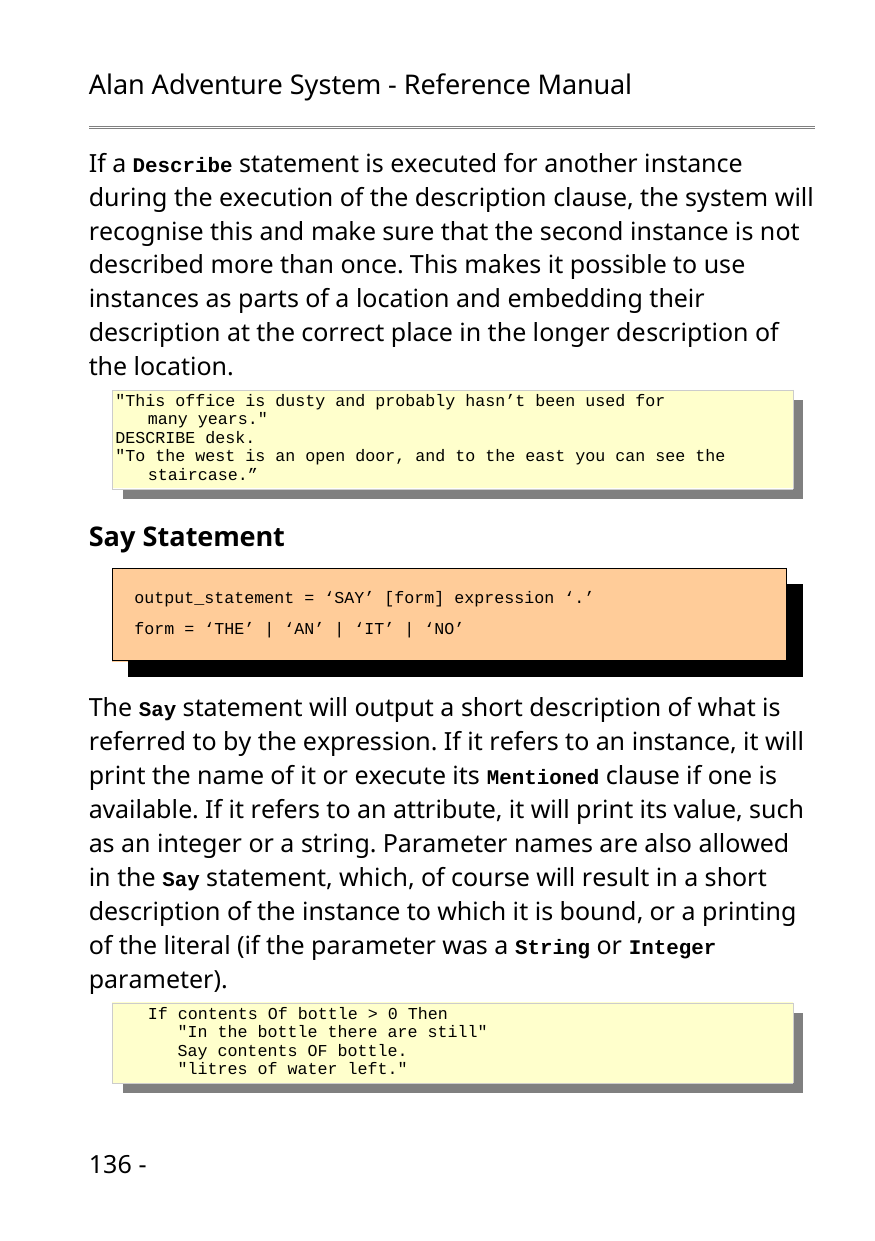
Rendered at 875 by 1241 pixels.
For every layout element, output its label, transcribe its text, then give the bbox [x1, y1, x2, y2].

text form = ‘THE’ | ‘AN’ | ‘IT’ | ‘NO’ [113, 599, 786, 660]
text If a Describe statement is executed for another instance during the execution of the description clause, the system will recognise this and make sure that the second instance is not de­scribed more than once. This makes it possible to use instances as parts of a lo­cation and embedding their description at the correct place in the longer de­scription of the location. [88, 146, 815, 383]
text The Say statement will output a short description of what is referred to by the expression. If it refers to an instance, it will print the name of it or execute its Mentioned clause if one is avail­able. If it refers to an attribute, it will print its value, such as an integer or a string. Param­eter names are also allowed in the Say statement, which, of course will result in a short description of the instance to which it is bound, or a printing of the lit­eral (if the parameter was a String or Integer parameter). [88, 690, 815, 996]
text "To the west is an open door, and to the east you can see the staircase.” [113, 445, 793, 488]
subtitle Say Statement [88, 518, 815, 555]
text "This office is dusty and probably hasn’t been used for many years." DESCRIBE desk. [113, 391, 793, 445]
text If contents Of bottle > 0 Then "In the bottle there are still" Say contents OF bottle. "litres of water left." [113, 1004, 793, 1083]
text output_statement = ‘SAY’ [form] expression ‘.’ [113, 569, 786, 599]
